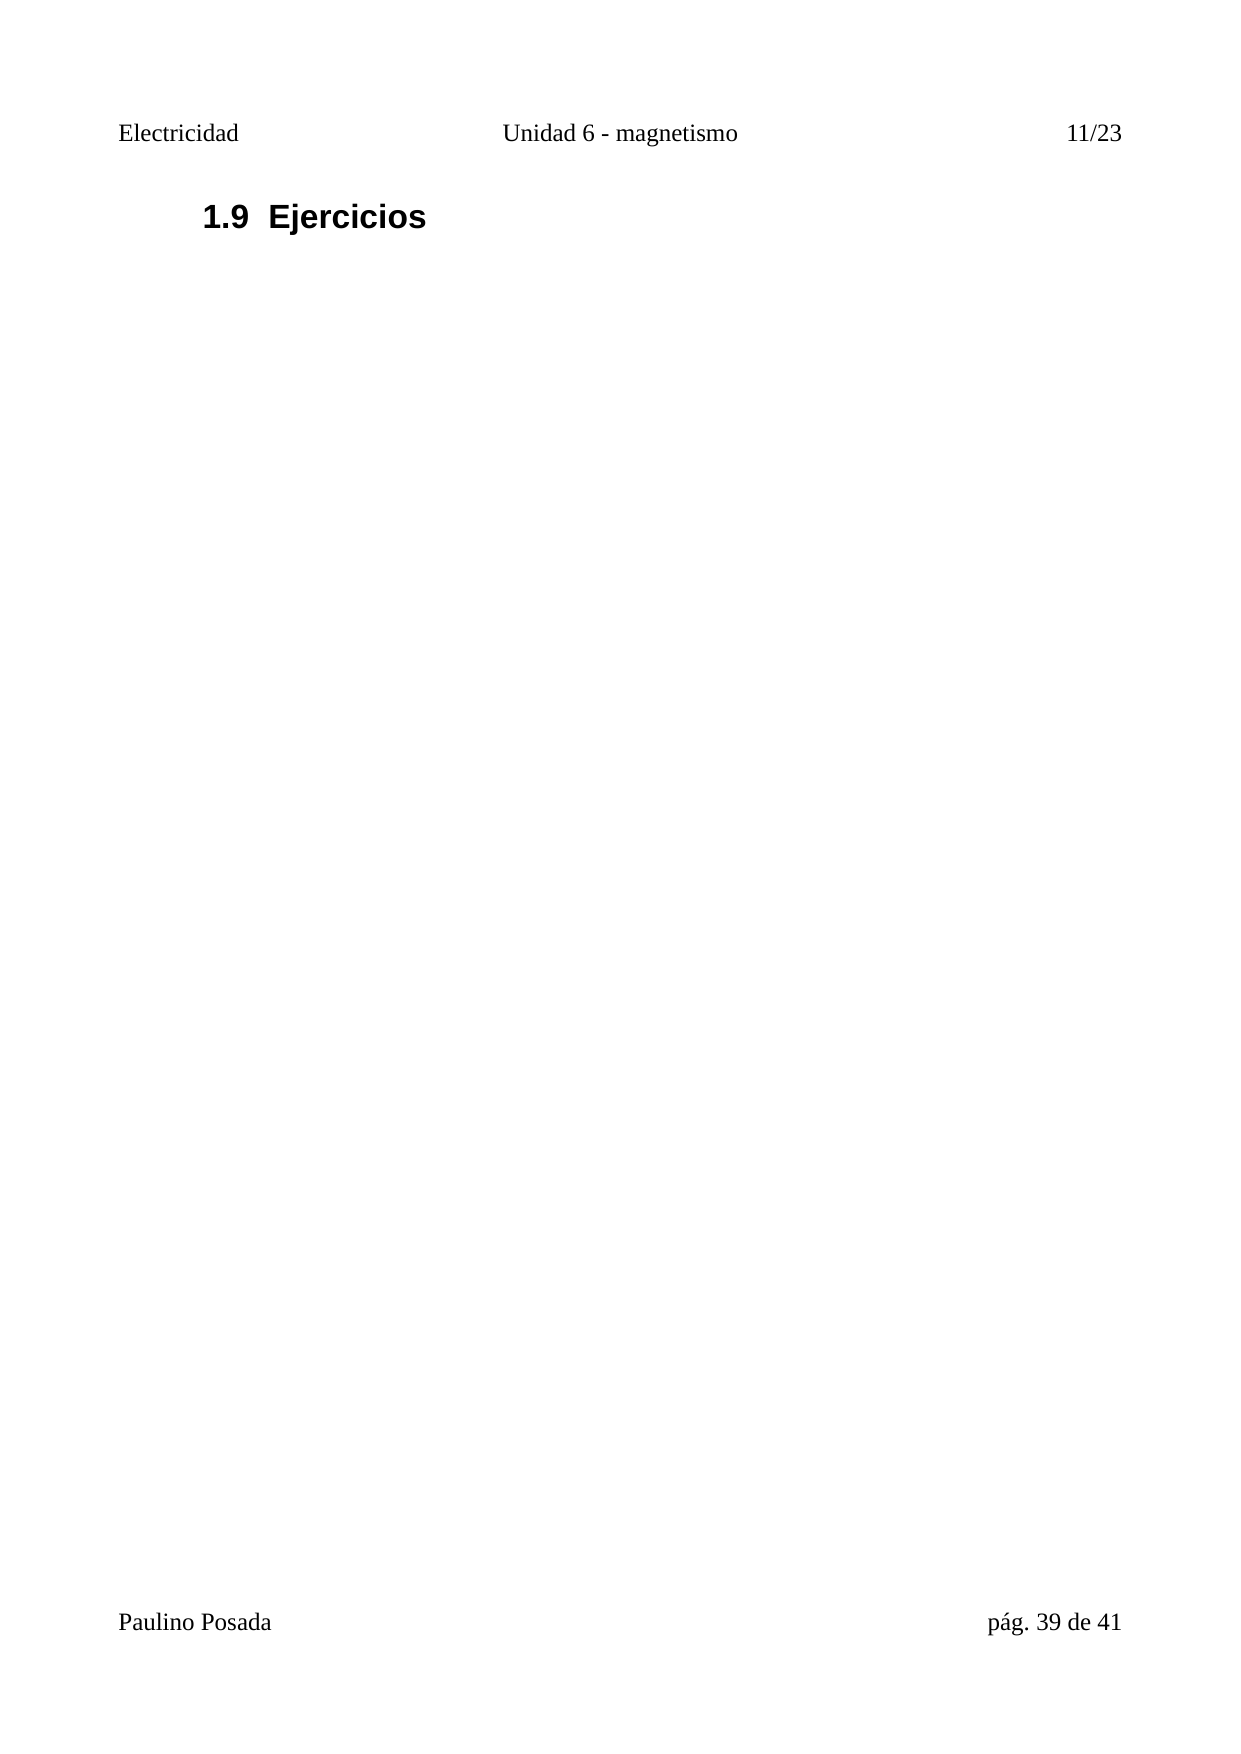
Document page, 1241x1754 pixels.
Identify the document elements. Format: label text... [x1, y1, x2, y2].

subtitle Ejercicios [193, 197, 1122, 236]
